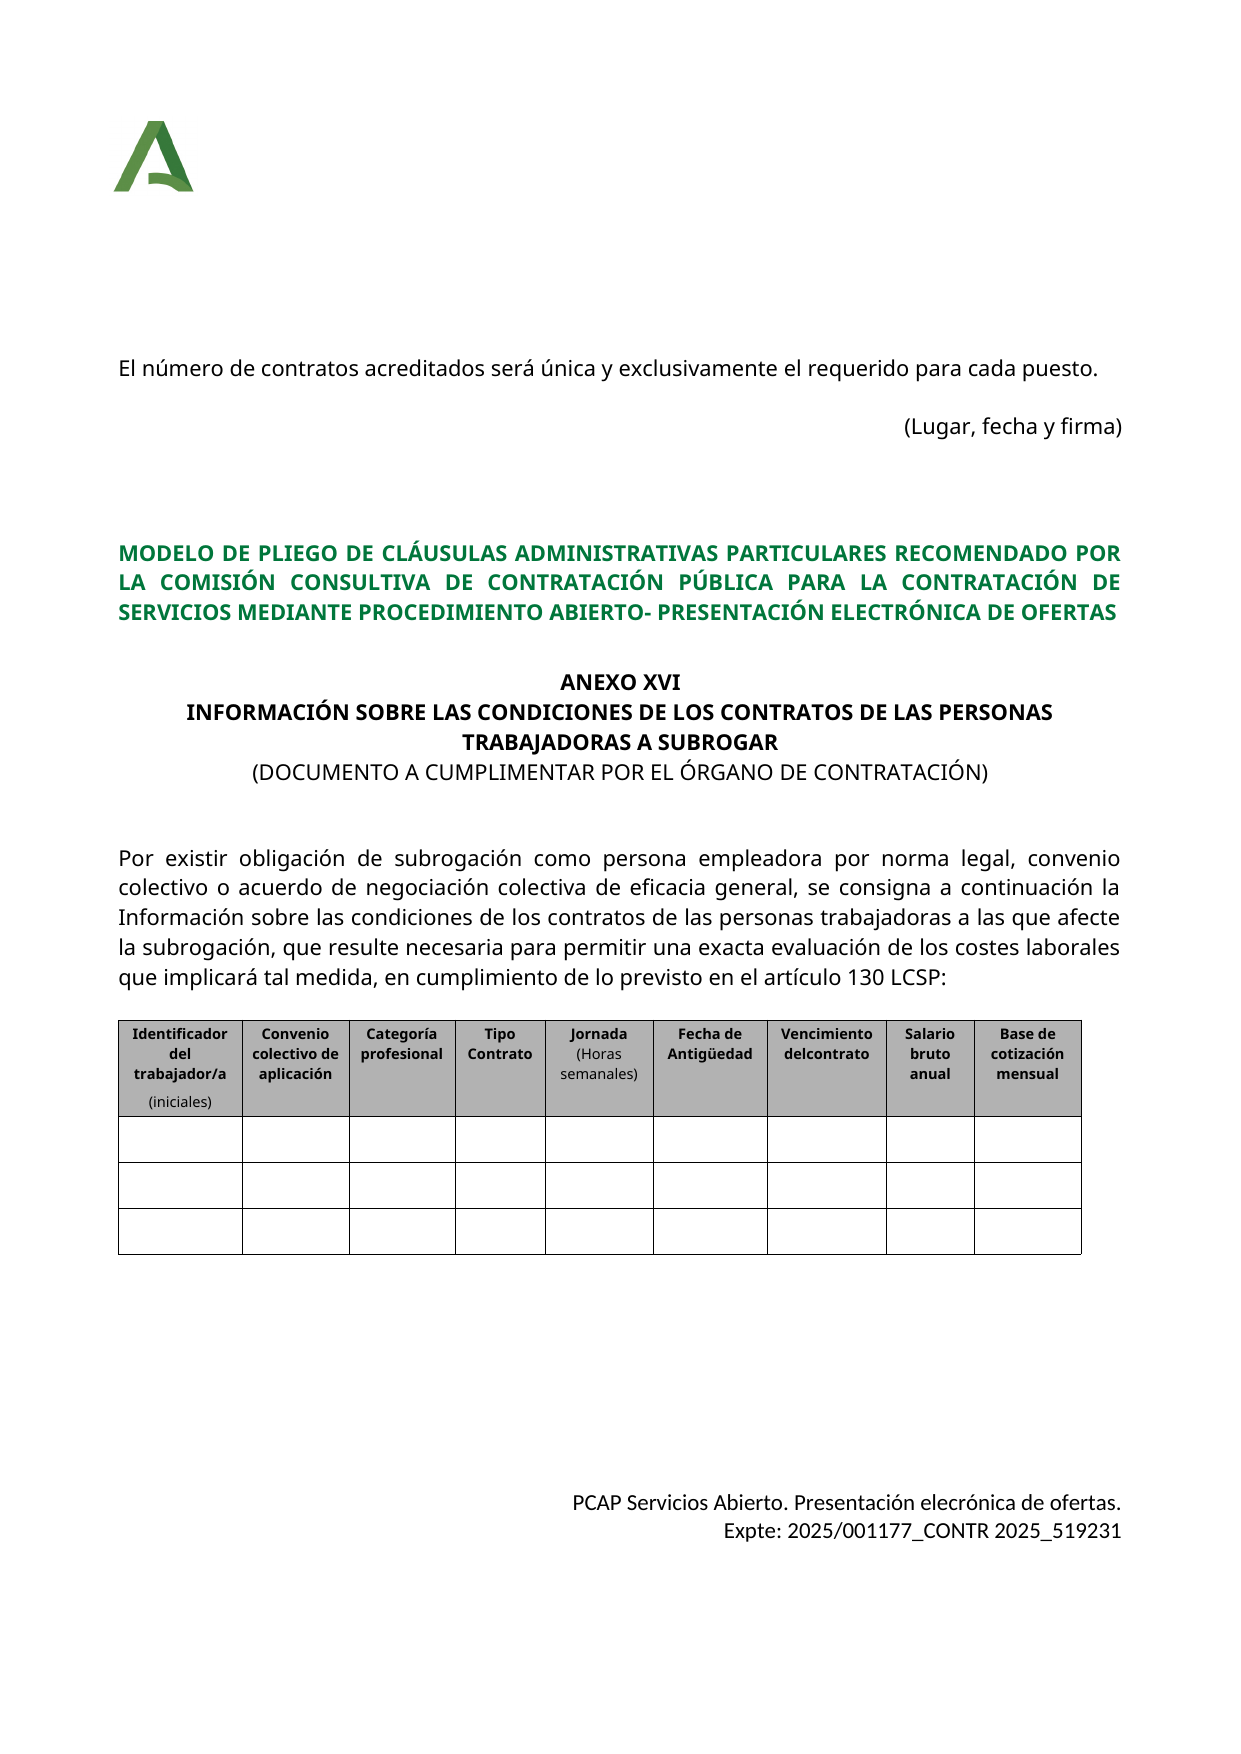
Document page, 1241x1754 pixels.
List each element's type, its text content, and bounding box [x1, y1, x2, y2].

table_header Vencimiento delcontrato [768, 1021, 886, 1116]
table_cell [243, 1209, 349, 1254]
table_header Categoría profesional [350, 1021, 455, 1116]
table_cell [350, 1209, 455, 1254]
text MODELO DE PLIEGO DE CLÁUSULAS ADMINISTRATIVAS PARTICULARES RECOMENDADO POR LA COMISIÓN CONSULTIVA DE CONTRATACIÓN PÚBLICA PARA LA CONTRATACIÓN DE SERVICIOS MEDIANTE PROCEDIMIENTO ABIERTO- PRESENTACIÓN ELECTRÓNICA DE OFERTAS [118, 537, 1122, 627]
table_cell [546, 1163, 653, 1208]
table_header Tipo Contrato [456, 1021, 545, 1116]
table_cell [975, 1117, 1081, 1162]
table_cell [546, 1117, 653, 1162]
table_cell [350, 1163, 455, 1208]
table_cell [975, 1163, 1081, 1208]
text (DOCUMENTO A CUMPLIMENTAR POR EL ÓRGANO DE CONTRATACIÓN) [118, 757, 1122, 787]
table_header Jornada (Horas semanales) [546, 1021, 653, 1116]
text INFORMACIÓN SOBRE LAS CONDICIONES DE LOS CONTRATOS DE LAS PERSONAS TRABAJADORAS A SUBROGAR [118, 697, 1122, 757]
table_cell [546, 1209, 653, 1254]
table_cell [456, 1209, 545, 1254]
table_header Salario bruto anual [887, 1021, 974, 1116]
table_header Fecha de Antigüedad [654, 1021, 767, 1116]
table_header Convenio colectivo de aplicación [243, 1021, 349, 1116]
table_cell [243, 1163, 349, 1208]
table_cell [975, 1209, 1081, 1254]
table_cell [456, 1163, 545, 1208]
table_cell [243, 1117, 349, 1162]
table_cell [350, 1117, 455, 1162]
table_cell [654, 1117, 767, 1162]
text ANEXO XVI [118, 667, 1122, 697]
table_header Identificador del trabajador/a (iniciales) [119, 1021, 242, 1116]
table_cell [768, 1163, 886, 1208]
table_cell [654, 1209, 767, 1254]
table_cell [887, 1117, 974, 1162]
table_cell [768, 1209, 886, 1254]
text (Lugar, fecha y firma) [118, 411, 1122, 440]
table_cell [654, 1163, 767, 1208]
table_cell [887, 1163, 974, 1208]
text Por existir obligación de subrogación como persona empleadora por norma legal, convenio colectivo o acuerdo de negociación colectiva de eficacia general, se consigna a continuación la Información sobre las condiciones de los contratos de las personas trabajadoras a las que afecte la subrogación, que resulte necesaria para permitir una exacta evaluación de los costes laborales que implicará tal medida, en cumplimiento de lo previsto en el artículo 130 LCSP: [118, 843, 1122, 992]
table_cell [119, 1117, 242, 1162]
picture [109, 116, 198, 196]
text El número de contratos acreditados será única y exclusivamente el requerido para cada puesto. [118, 353, 1122, 383]
table_cell [887, 1209, 974, 1254]
table_cell [768, 1117, 886, 1162]
table_cell [119, 1163, 242, 1208]
table_header Base de cotización mensual [975, 1021, 1081, 1116]
table_cell [119, 1209, 242, 1254]
table_cell [456, 1117, 545, 1162]
